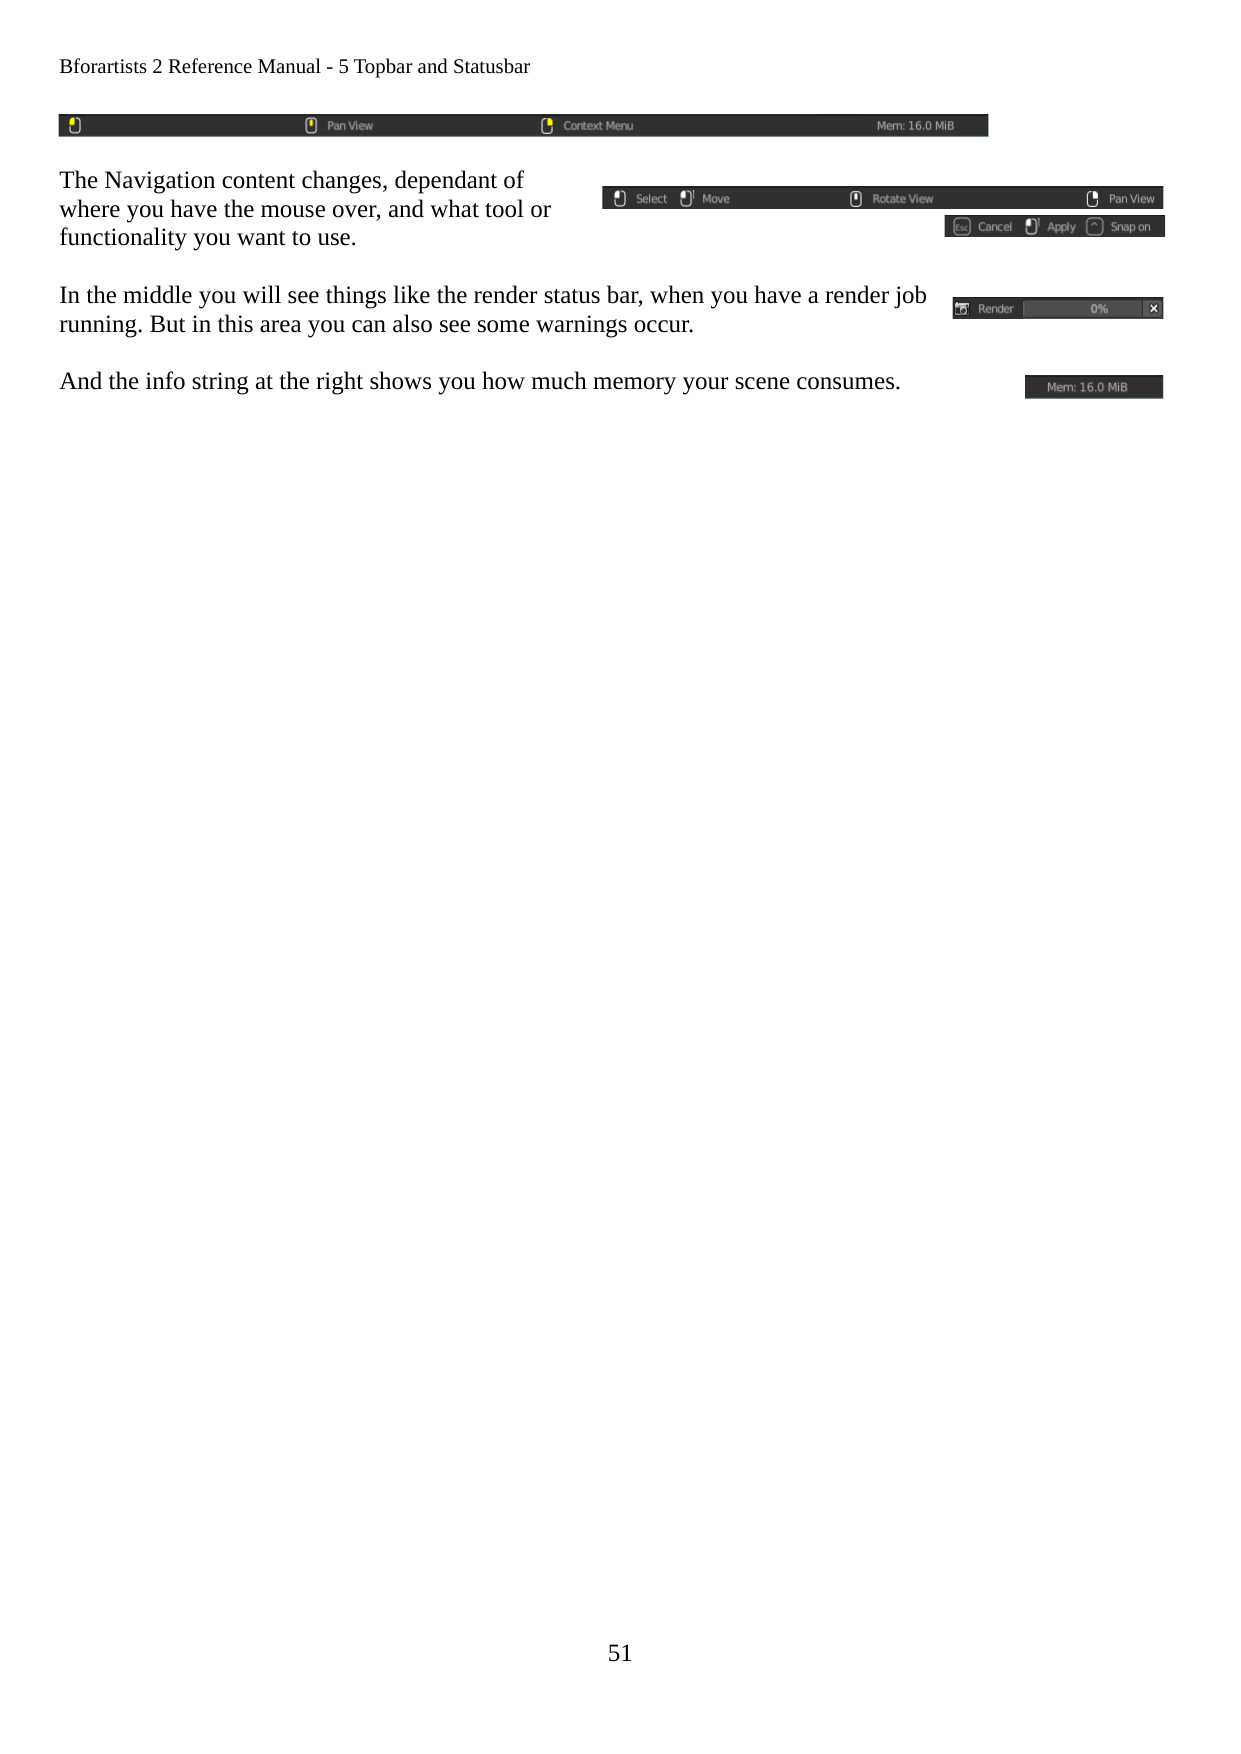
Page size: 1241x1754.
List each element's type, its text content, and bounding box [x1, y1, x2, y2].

picture [602, 186, 1164, 209]
picture [944, 215, 1166, 237]
picture [58, 114, 989, 137]
text The Navigation content changes, dependant of where you have the mouse over, and what tool or functionality you want to use. [59, 165, 1181, 251]
picture [1025, 375, 1164, 399]
text And the info string at the right shows you how much memory your scene consumes. [59, 366, 1181, 395]
picture [952, 297, 1164, 319]
text In the middle you will see things like the render status bar, when you have a render job running. But in this area you can also see some warnings occur. [59, 280, 1181, 337]
